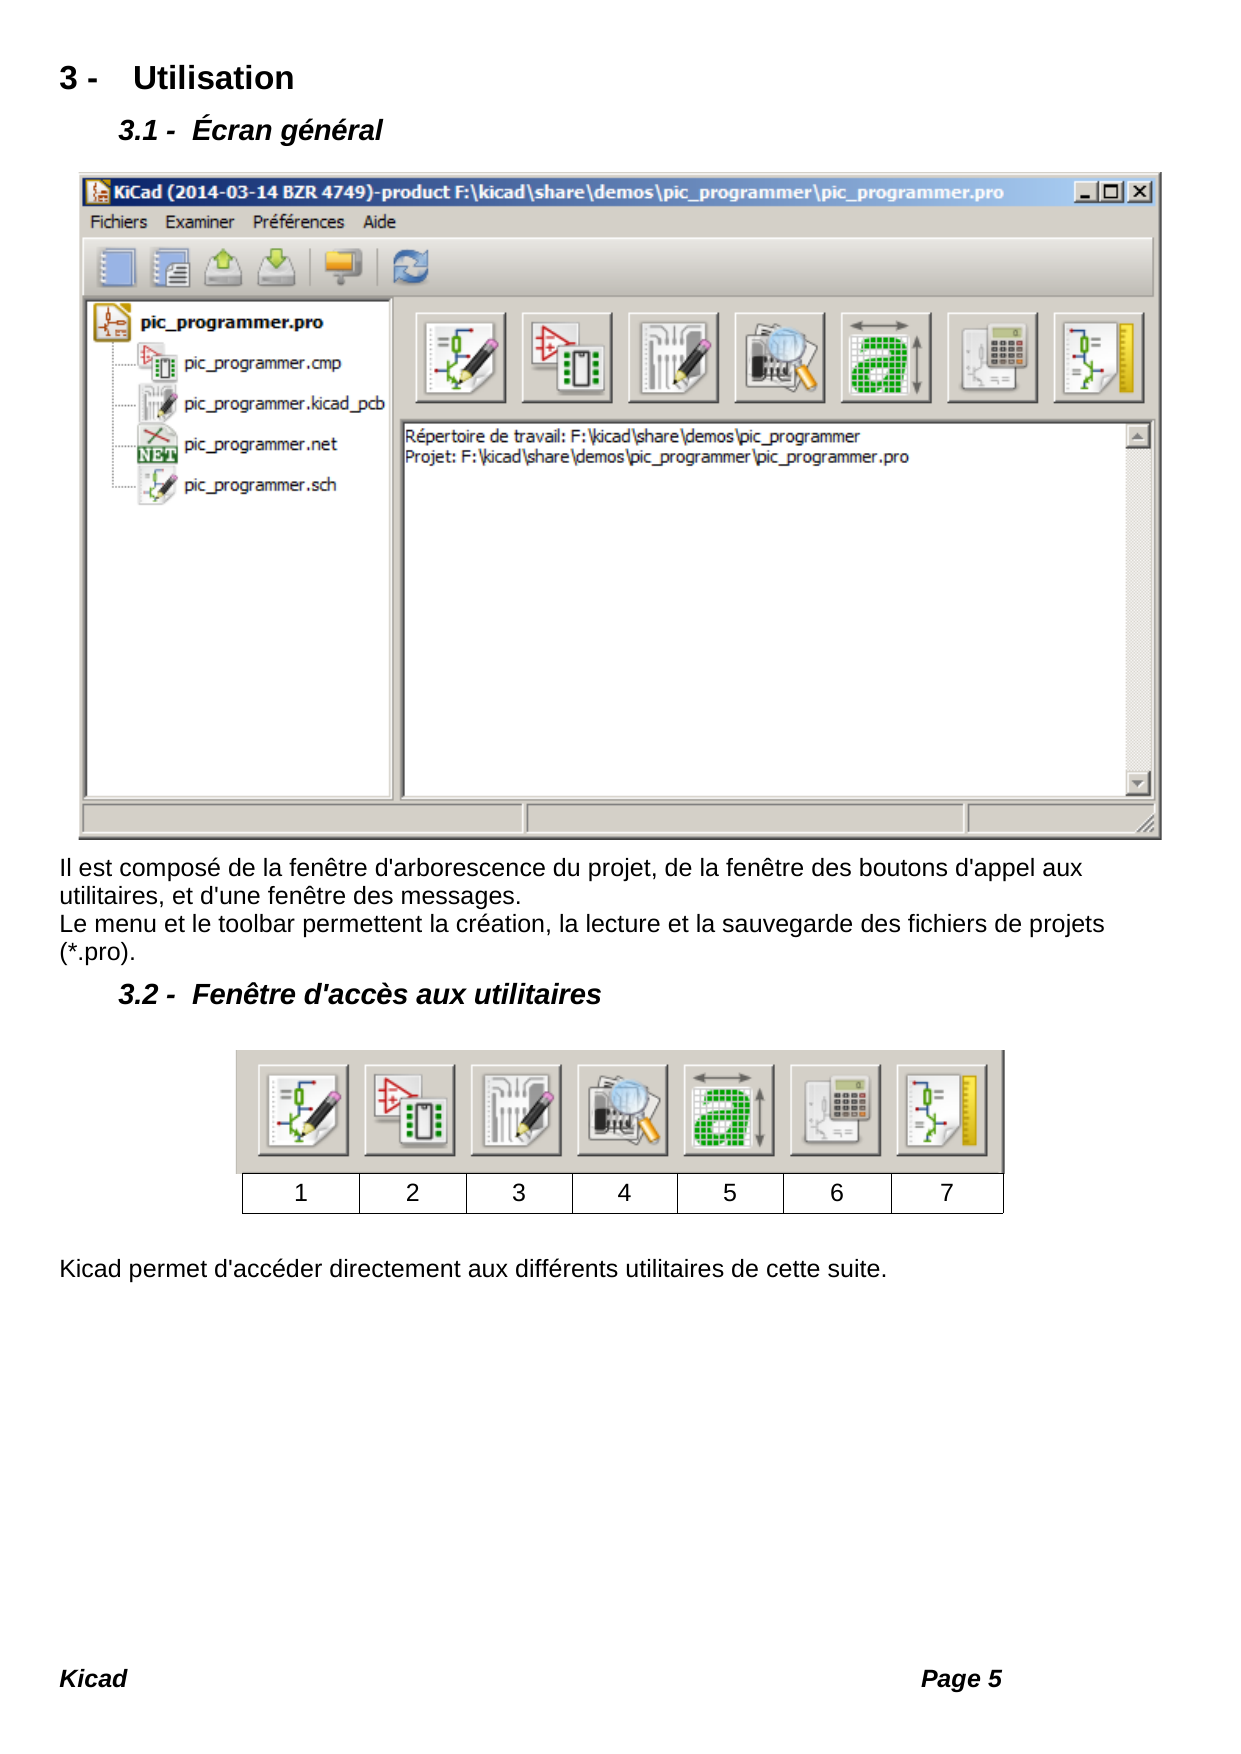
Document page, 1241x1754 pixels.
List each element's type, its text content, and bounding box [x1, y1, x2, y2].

table_header 6 [784, 1174, 891, 1213]
text Le menu et le toolbar permettent la création, la lecture et la sauvegarde des fichiers de projets (*.pro). [59, 910, 1181, 966]
text Kicad permet d'accéder directement aux différents utilitaires de cette suite. [59, 1254, 1181, 1282]
picture [78, 172, 1162, 840]
subtitle Écran général [118, 114, 1181, 147]
table_header 4 [573, 1174, 677, 1213]
subtitle Utilisation [59, 59, 1181, 97]
table_header 5 [678, 1174, 783, 1213]
subtitle Fenêtre d'accès aux utilitaires [118, 978, 1181, 1010]
table_header 2 [360, 1174, 466, 1213]
text Il est composé de la fenêtre d'arborescence du projet, de la fenêtre des boutons d'appel aux utilitaires, et d'une fenêtre des messages. [59, 854, 1181, 910]
table_header 3 [467, 1174, 572, 1213]
table_header 1 [243, 1174, 359, 1213]
table_header 7 [892, 1174, 1003, 1213]
picture [235, 1050, 1005, 1174]
